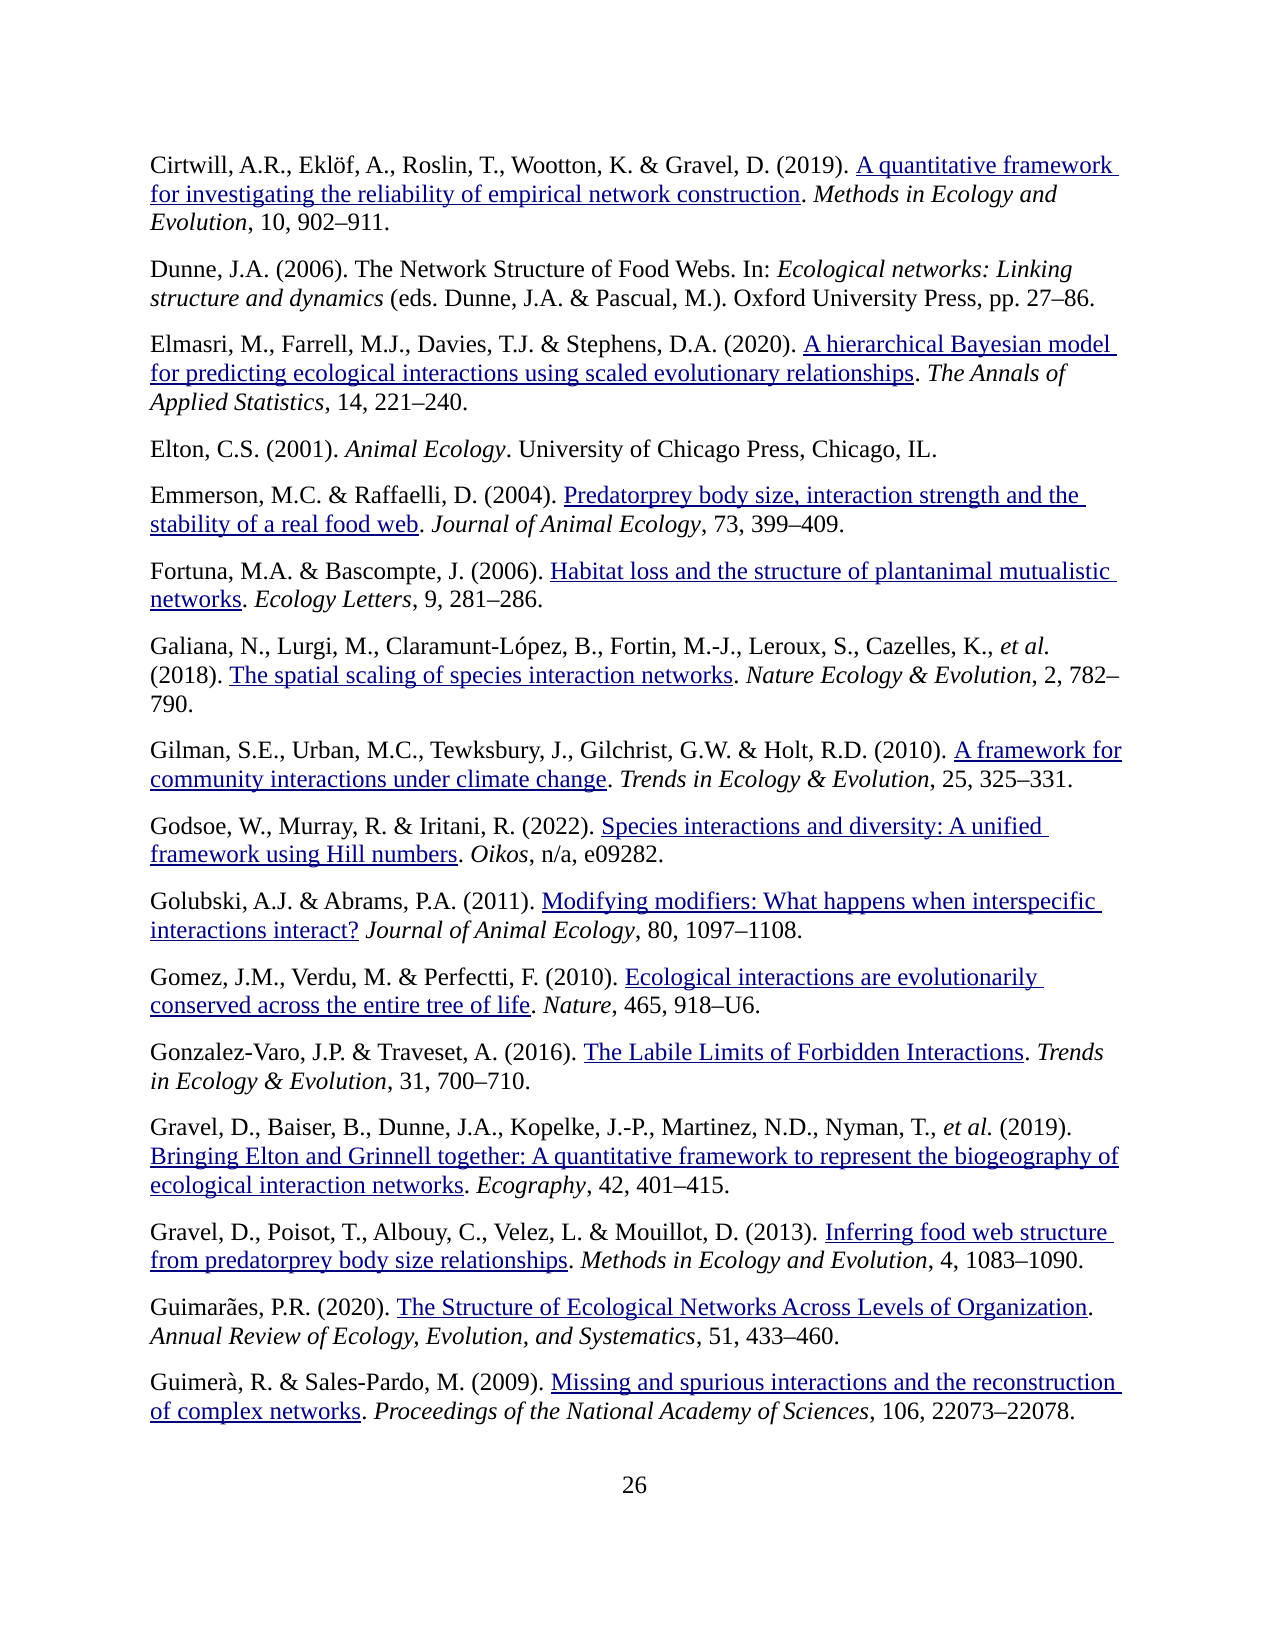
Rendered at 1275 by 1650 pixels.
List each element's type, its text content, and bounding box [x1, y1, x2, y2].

text Godsoe, W., Murray, R. & Iritani, R. (2022). Species interactions and diversity: A unified framework using Hill numbers. Oikos, n/a, e09282. [150, 811, 1125, 868]
text Gravel, D., Poisot, T., Albouy, C., Velez, L. & Mouillot, D. (2013). Inferring food web structure from predatorprey body size relationships. Methods in Ecology and Evolution, 4, 1083–1090. [150, 1217, 1125, 1274]
text Gonzalez-Varo, J.P. & Traveset, A. (2016). The Labile Limits of Forbidden Interactions. Trends in Ecology & Evolution, 31, 700–710. [150, 1037, 1125, 1094]
text Gravel, D., Baiser, B., Dunne, J.A., Kopelke, J.-P., Martinez, N.D., Nyman, T., et al. (2019). Bringing Elton and Grinnell together: A quantitative framework to represent the biogeography of ecological interaction networks. Ecography, 42, 401–415. [150, 1112, 1125, 1199]
text Cirtwill, A.R., Eklöf, A., Roslin, T., Wootton, K. & Gravel, D. (2019). A quantitative framework for investigating the reliability of empirical network construction. Methods in Ecology and Evolution, 10, 902–911. [150, 150, 1125, 236]
text Gomez, J.M., Verdu, M. & Perfectti, F. (2010). Ecological interactions are evolutionarily conserved across the entire tree of life. Nature, 465, 918–U6. [150, 962, 1125, 1019]
text Galiana, N., Lurgi, M., Claramunt-López, B., Fortin, M.-J., Leroux, S., Cazelles, K., et al. (2018). The spatial scaling of species interaction networks. Nature Ecology & Evolution, 2, 782–790. [150, 631, 1125, 717]
text Elmasri, M., Farrell, M.J., Davies, T.J. & Stephens, D.A. (2020). A hierarchical Bayesian model for predicting ecological interactions using scaled evolutionary relationships. The Annals of Applied Statistics, 14, 221–240. [150, 329, 1125, 416]
text Dunne, J.A. (2006). The Network Structure of Food Webs. In: Ecological networks: Linking structure and dynamics (eds. Dunne, J.A. & Pascual, M.). Oxford University Press, pp. 27–86. [150, 254, 1125, 312]
text Golubski, A.J. & Abrams, P.A. (2011). Modifying modifiers: What happens when interspecific interactions interact? Journal of Animal Ecology, 80, 1097–1108. [150, 886, 1125, 944]
text Fortuna, M.A. & Bascompte, J. (2006). Habitat loss and the structure of plantanimal mutualistic networks. Ecology Letters, 9, 281–286. [150, 556, 1125, 613]
text Guimerà, R. & Sales-Pardo, M. (2009). Missing and spurious interactions and the reconstruction of complex networks. Proceedings of the National Academy of Sciences, 106, 22073–22078. [150, 1367, 1125, 1425]
text Emmerson, M.C. & Raffaelli, D. (2004). Predatorprey body size, interaction strength and the stability of a real food web. Journal of Animal Ecology, 73, 399–409. [150, 480, 1125, 538]
text Guimarães, P.R. (2020). The Structure of Ecological Networks Across Levels of Organization. Annual Review of Ecology, Evolution, and Systematics, 51, 433–460. [150, 1292, 1125, 1349]
text Gilman, S.E., Urban, M.C., Tewksbury, J., Gilchrist, G.W. & Holt, R.D. (2010). A framework for community interactions under climate change. Trends in Ecology & Evolution, 25, 325–331. [150, 735, 1125, 793]
text Elton, C.S. (2001). Animal Ecology. University of Chicago Press, Chicago, IL. [150, 434, 1125, 462]
